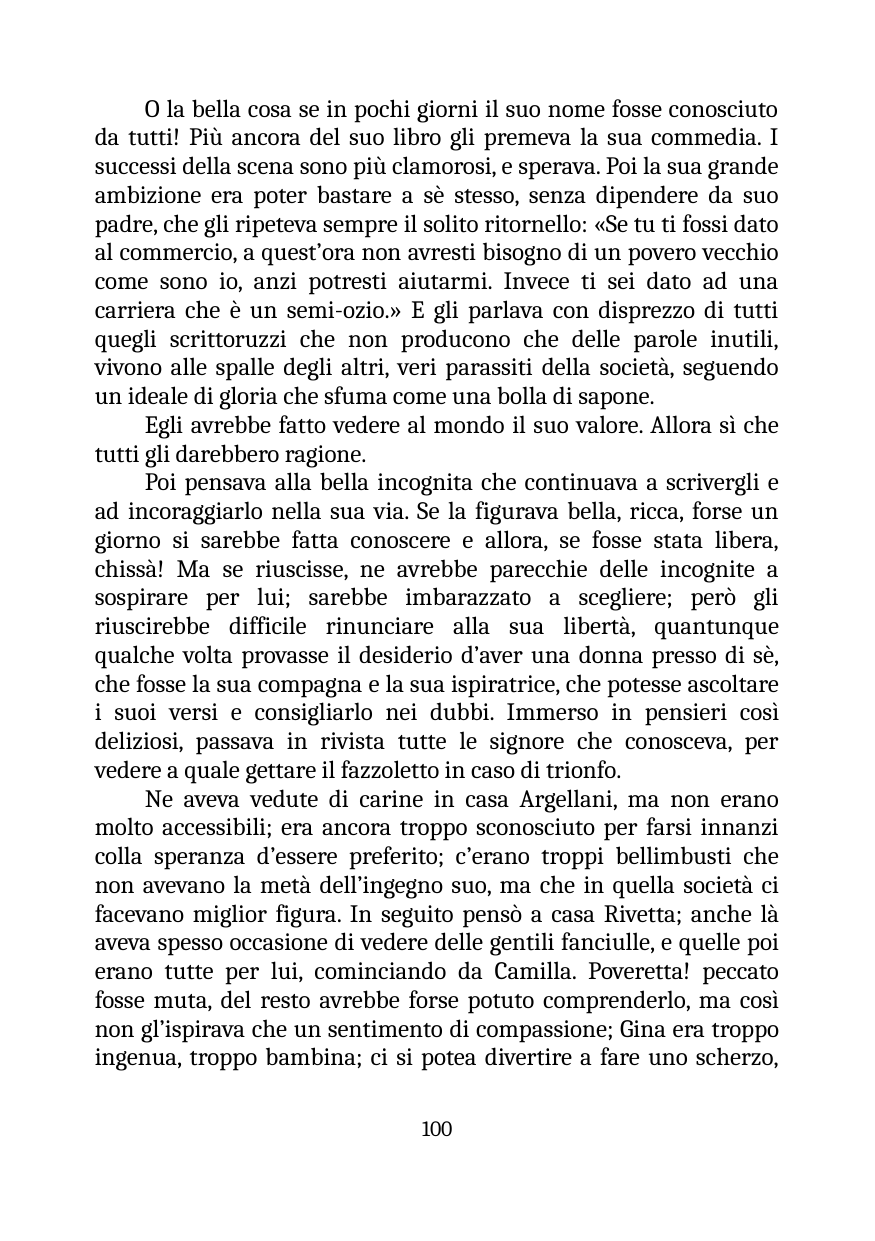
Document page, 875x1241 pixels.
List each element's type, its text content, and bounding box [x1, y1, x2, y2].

text Poi pensava alla bella incognita che continuava a scrivergli e ad incoraggiarlo nella sua via. Se la figurava bella, ricca, forse un giorno si sarebbe fatta conoscere e allora, se fosse stata libera, chissà! Ma se riuscisse, ne avrebbe parecchie delle incognite a sospirare per lui; sarebbe imbarazzato a scegliere; però gli riuscirebbe difficile rinunciare alla sua libertà, quantunque qualche volta provasse il desiderio d’aver una donna presso di sè, che fosse la sua compagna e la sua ispiratrice, che potesse ascoltare i suoi versi e consigliarlo nei dubbi. Immerso in pensieri così deliziosi, passava in rivista tutte le signore che conosceva, per vedere a quale gettare il fazzoletto in caso di trionfo. [94, 468, 779, 784]
text Egli avrebbe fatto vedere al mondo il suo valore. Allora sì che tutti gli darebbero ragione. [94, 411, 779, 468]
text Ne aveva vedute di carine in casa Argellani, ma non erano molto accessibili; era ancora troppo sconosciuto per farsi innanzi colla speranza d’essere preferito; c’erano troppi bellimbusti che non avevano la metà dell’ingegno suo, ma che in quella società ci facevano miglior figura. In seguito pensò a casa Rivetta; anche là aveva spesso occasione di vedere delle gentili fanciulle, e quelle poi erano tutte per lui, cominciando da Camilla. Poveretta! peccato fosse muta, del resto avrebbe forse potuto comprenderlo, ma così non gl’ispirava che un sentimento di compassione; Gina era troppo ingenua, troppo bambina; ci si potea divertire a fare uno scherzo, [94, 784, 779, 1072]
text O la bella cosa se in pochi giorni il suo nome fosse conosciuto da tutti! Più ancora del suo libro gli premeva la sua commedia. I successi della scena sono più clamorosi, e sperava. Poi la sua grande ambizione era poter bastare a sè stesso, senza dipendere da suo padre, che gli ripeteva sempre il solito ritornello: «Se tu ti fossi dato al commercio, a quest’ora non avresti bisogno di un povero vecchio come sono io, anzi potresti aiutarmi. Invece ti sei dato ad una carriera che è un semi-ozio.» E gli parlava con disprezzo di tutti quegli scrittoruzzi che non producono che delle parole inutili, vivono alle spalle degli altri, veri parassiti della società, seguendo un ideale di gloria che sfuma come una bolla di sapone. [94, 94, 779, 411]
